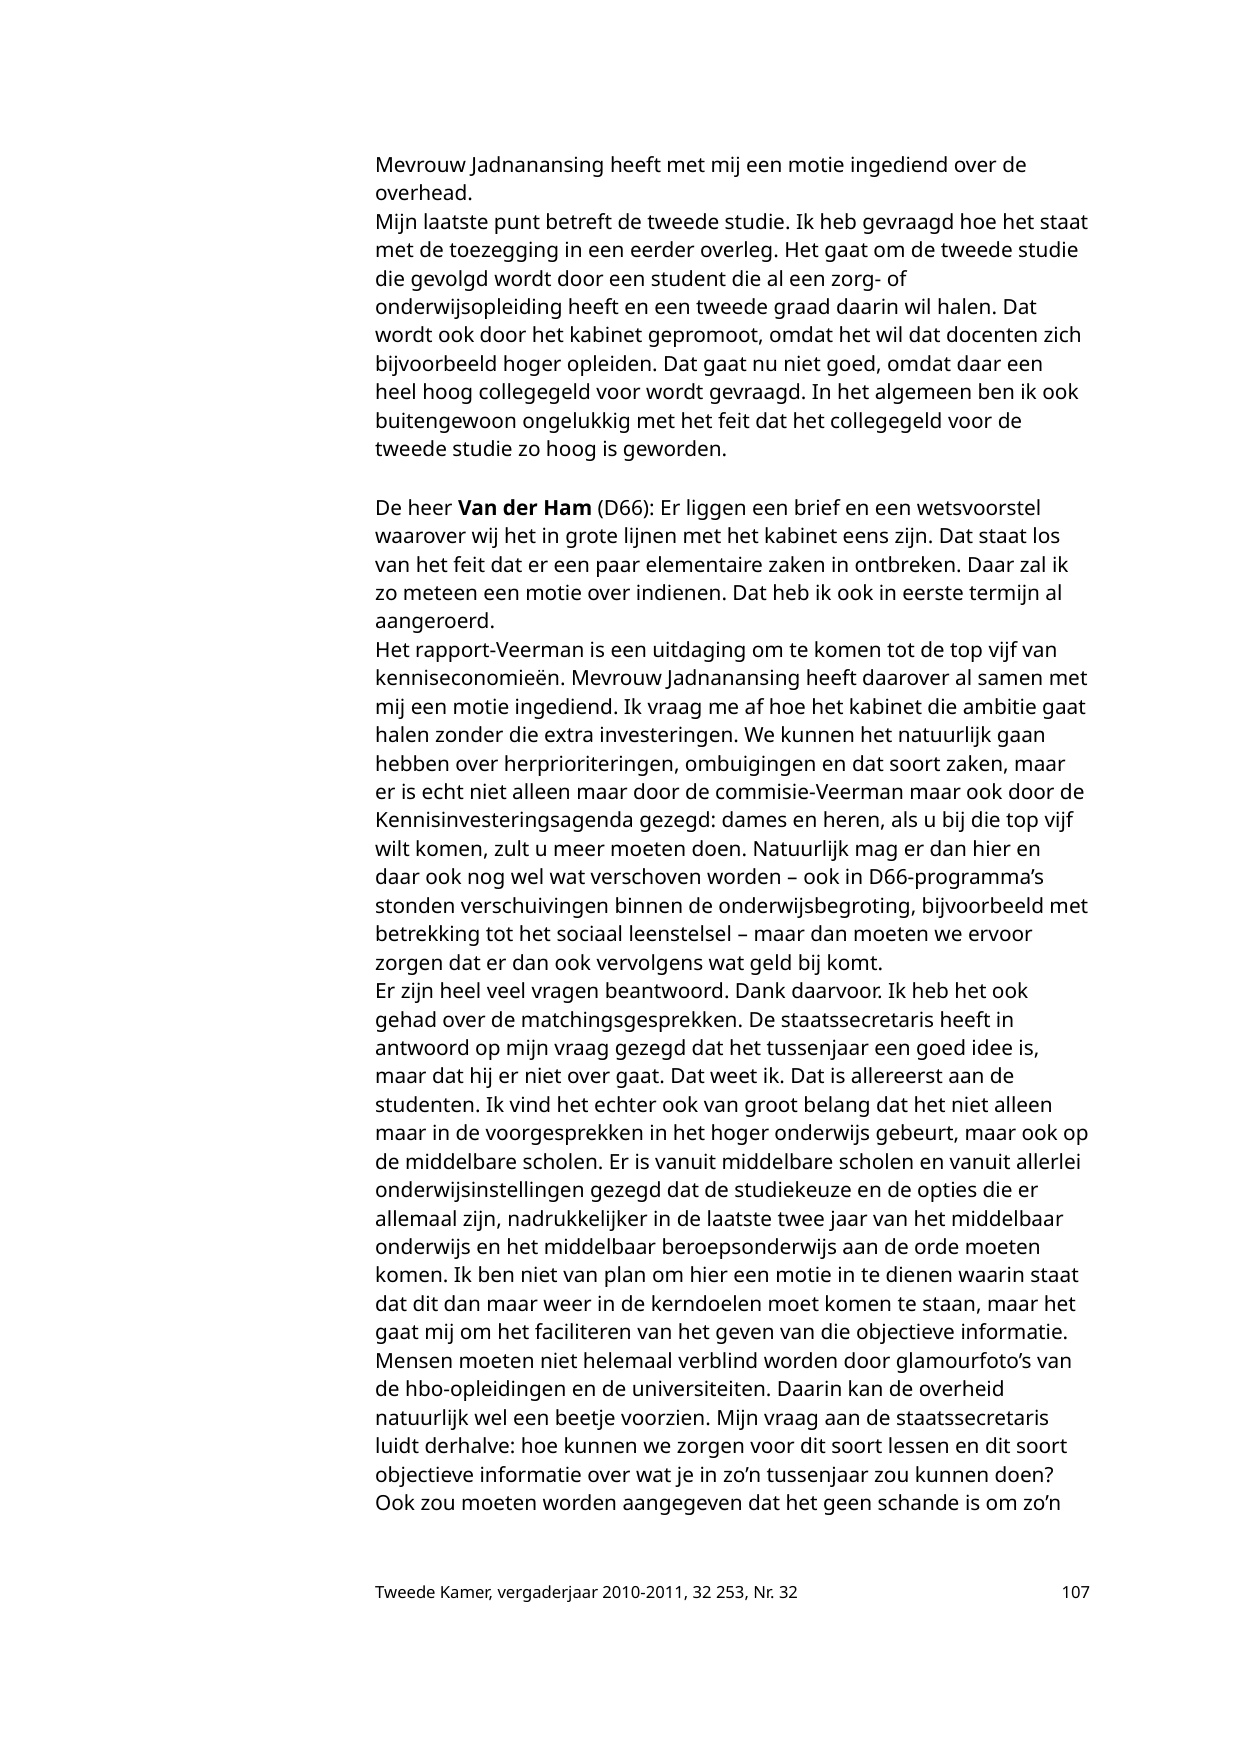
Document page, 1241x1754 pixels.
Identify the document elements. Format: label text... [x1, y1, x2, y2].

text Mevrouw Jadnanansing heeft met mij een motie ingediend over de overhead. [375, 150, 1090, 207]
text Er zijn heel veel vragen beantwoord. Dank daarvoor. Ik heb het ook gehad over de matchingsgesprekken. De staatssecretaris heeft in antwoord op mijn vraag gezegd dat het tussenjaar een goed idee is, maar dat hij er niet over gaat. Dat weet ik. Dat is allereerst aan de studenten. Ik vind het echter ook van groot belang dat het niet alleen maar in de voorgesprekken in het hoger onderwijs gebeurt, maar ook op de middelbare scholen. Er is vanuit middelbare scholen en vanuit allerlei onderwijsinstellingen gezegd dat de studiekeuze en de opties die er allemaal zijn, nadrukkelijker in de laatste twee jaar van het middelbaar onderwijs en het middelbaar beroepsonderwijs aan de orde moeten komen. Ik ben niet van plan om hier een motie in te dienen waarin staat dat dit dan maar weer in de kerndoelen moet komen te staan, maar het gaat mij om het faciliteren van het geven van die objectieve informatie. Mensen moeten niet helemaal verblind worden door glamourfoto’s van de hbo-opleidingen en de universiteiten. Daarin kan de overheid natuurlijk wel een beetje voorzien. Mijn vraag aan de staatssecretaris luidt derhalve: hoe kunnen we zorgen voor dit soort lessen en dit soort objectieve informatie over wat je in zo’n tussenjaar zou kunnen doen? Ook zou moeten worden aangegeven dat het geen schande is om zo’n [375, 976, 1090, 1517]
text Mijn laatste punt betreft de tweede studie. Ik heb gevraagd hoe het staat met de toezegging in een eerder overleg. Het gaat om de tweede studie die gevolgd wordt door een student die al een zorg- of onderwijsopleiding heeft en een tweede graad daarin wil halen. Dat wordt ook door het kabinet gepromoot, omdat het wil dat docenten zich bijvoorbeeld hoger opleiden. Dat gaat nu niet goed, omdat daar een heel hoog collegegeld voor wordt gevraagd. In het algemeen ben ik ook buitengewoon ongelukkig met het feit dat het collegegeld voor de tweede studie zo hoog is geworden. [375, 207, 1090, 463]
text De heer Van der Ham (D66): Er liggen een brief en een wetsvoorstel waarover wij het in grote lijnen met het kabinet eens zijn. Dat staat los van het feit dat er een paar elementaire zaken in ontbreken. Daar zal ik zo meteen een motie over indienen. Dat heb ik ook in eerste termijn al aangeroerd. [375, 493, 1090, 635]
text Het rapport-Veerman is een uitdaging om te komen tot de top vijf van kenniseconomieën. Mevrouw Jadnanansing heeft daarover al samen met mij een motie ingediend. Ik vraag me af hoe het kabinet die ambitie gaat halen zonder die extra investeringen. We kunnen het natuurlijk gaan hebben over herprioriteringen, ombuigingen en dat soort zaken, maar er is echt niet alleen maar door de commisie-Veerman maar ook door de Kennisinvesteringsagenda gezegd: dames en heren, als u bij die top vijf wilt komen, zult u meer moeten doen. Natuurlijk mag er dan hier en daar ook nog wel wat verschoven worden – ook in D66-programma’s stonden verschuivingen binnen de onderwijsbegroting, bijvoorbeeld met betrekking tot het sociaal leenstelsel – maar dan moeten we ervoor zorgen dat er dan ook vervolgens wat geld bij komt. [375, 635, 1090, 976]
